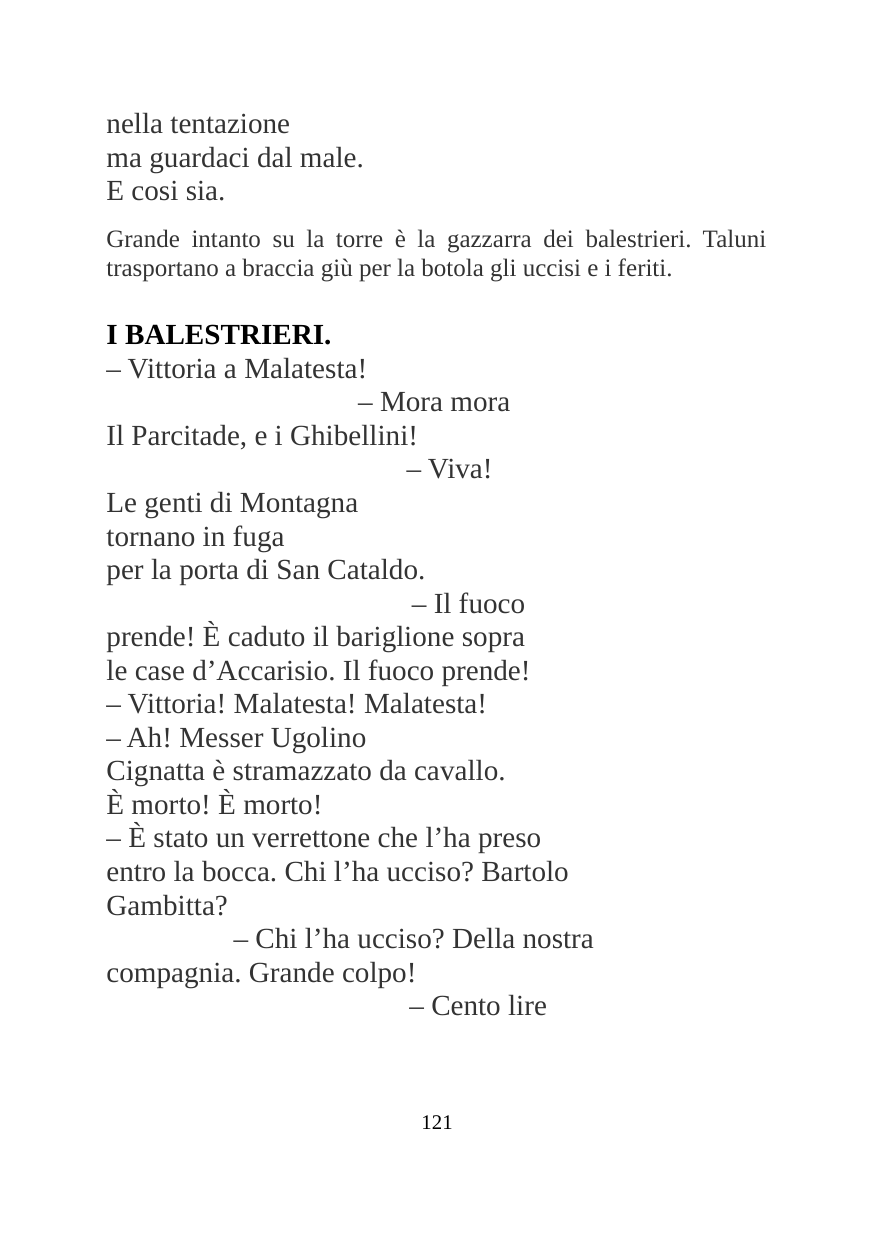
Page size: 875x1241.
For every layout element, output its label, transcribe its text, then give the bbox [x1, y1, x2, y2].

text Il Parcitade, e i Ghibellini! [106, 418, 767, 452]
text I BALESTRIERI. [106, 317, 767, 351]
text – Vittoria a Malatesta! [106, 351, 767, 384]
text compagnia. Grande colpo! [106, 955, 767, 988]
text nella tentazione ma guardaci dal male. E cosi sia. [106, 106, 767, 207]
text Le genti di Montagna tornano in fuga per la porta di San Cataldo. [106, 485, 767, 586]
text – Mora mora [358, 384, 767, 418]
text Grande intanto su la torre è la gazzarra dei balestrieri. Taluni trasportano a braccia giù per la botola gli uccisi e i feriti. [106, 224, 767, 282]
text – Il fuoco [412, 586, 767, 619]
text – Chi l’ha ucciso? Della nostra [233, 921, 767, 955]
text prende! È caduto il bariglione sopra le case d’Accarisio. Il fuoco prende! – Vittoria! Malatesta! Malatesta! – Ah! Messer Ugolino Cignatta è stramazzato da cavallo. È morto! È morto! – È stato un verrettone che l’ha preso entro la bocca. Chi l’ha ucciso? Bartolo Gambitta? [106, 619, 767, 921]
text – Cento lire [409, 988, 767, 1022]
text – Viva! [406, 452, 767, 485]
